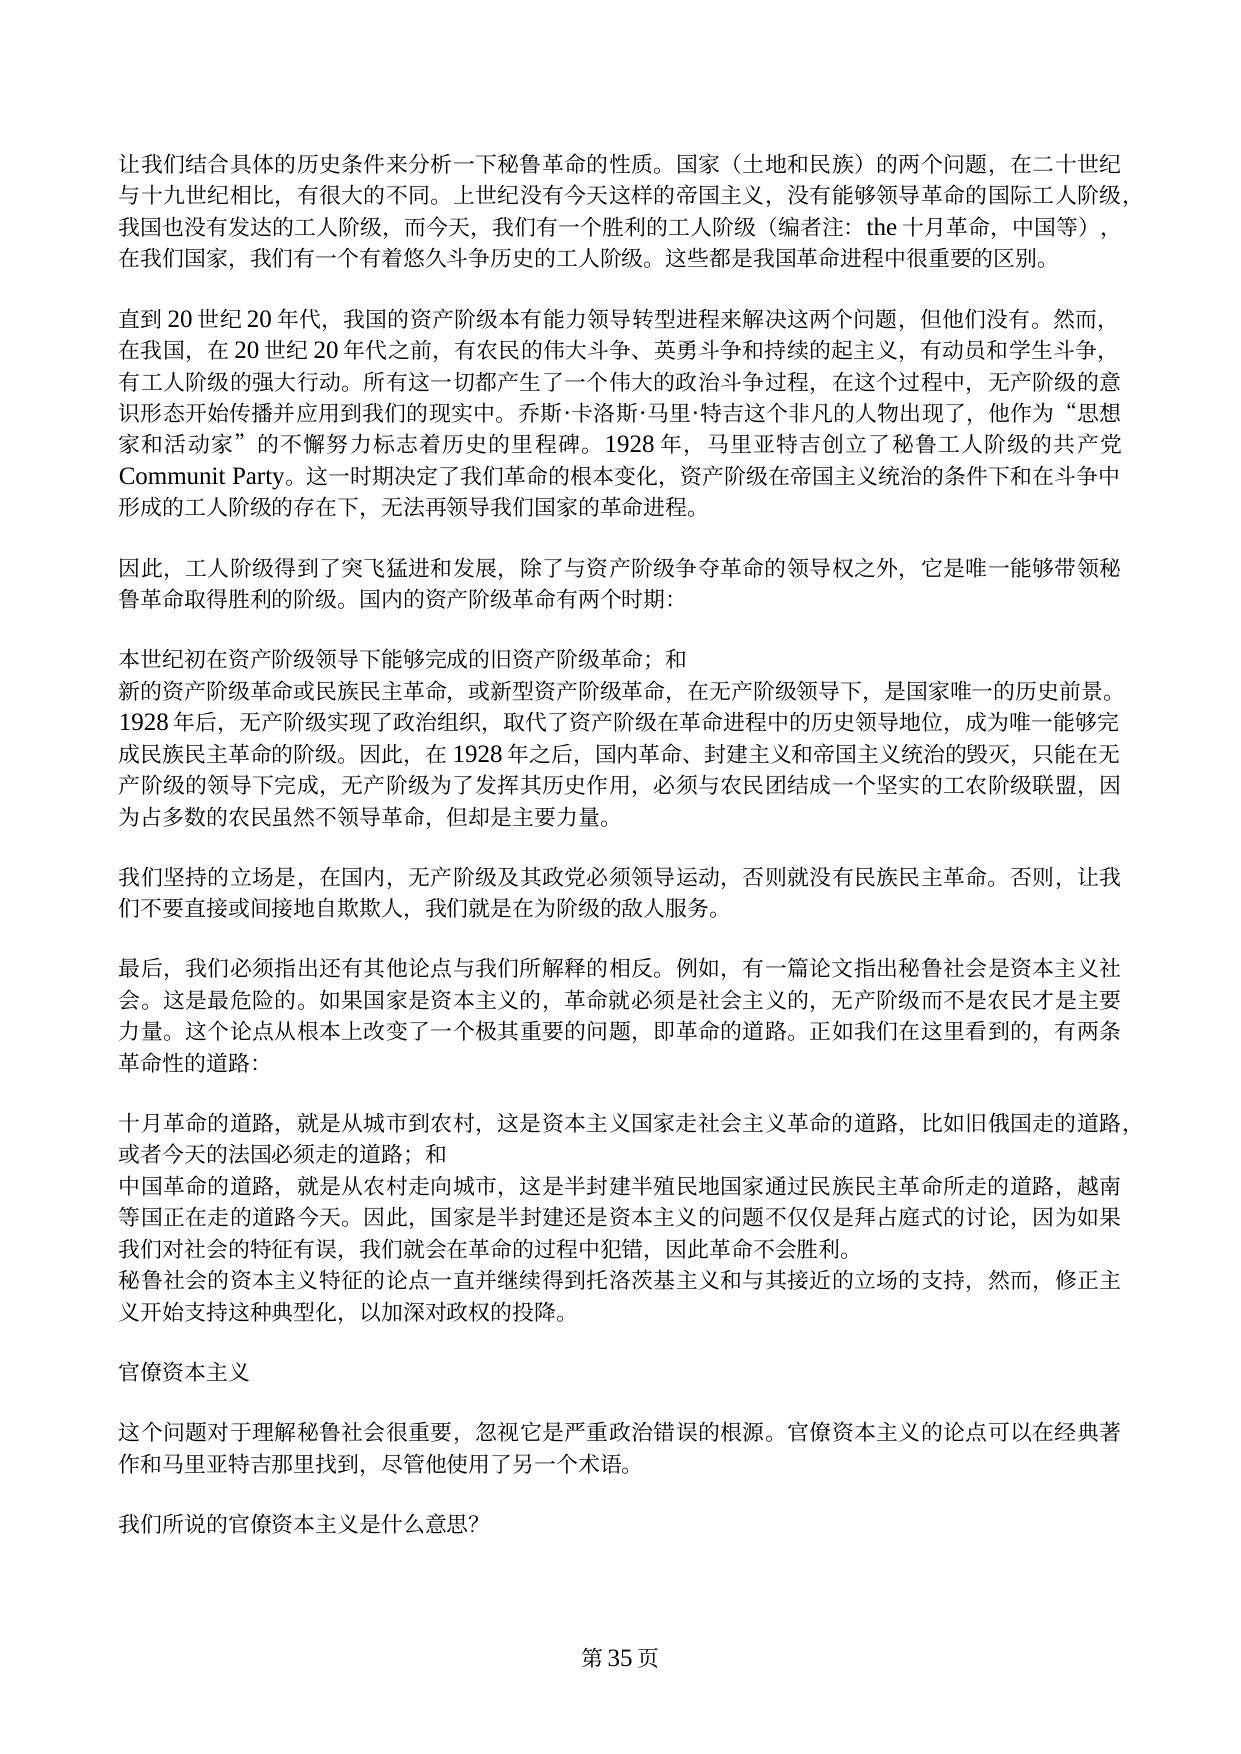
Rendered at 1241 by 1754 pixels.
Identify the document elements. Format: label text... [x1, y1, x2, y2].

text 因此，工人阶级得到了突飞猛进和发展，除了与资产阶级争夺革命的领导权之外，它是唯一能够带领秘鲁革命取得胜利的阶级。国内的资产阶级革命有两个时期： [118, 551, 1122, 614]
text 十月革命的道路，就是从城市到农村，这是资本主义国家走社会主义革命的道路，比如旧俄国走的道路，或者今天的法国必须走的道路；和 [118, 1106, 1122, 1169]
text 直到20世纪20年代，我国的资产阶级本有能力领导转型进程来解决这两个问题，但他们没有。然而，在我国，在20世纪20年代之前，有农民的伟大斗争、英勇斗争和持续的起主义，有动员和学生斗争，有工人阶级的强大行动。所有这一切都产生了一个伟大的政治斗争过程，在这个过程中，无产阶级的意识形态开始传播并应用到我们的现实中。乔斯·卡洛斯·马里·特吉这个非凡的人物出现了，他作为“思想家和活动家”的不懈努力标志着历史的里程碑。1928年，马里亚特吉创立了秘鲁工人阶级的共产党 Communit Party。这一时期决定了我们革命的根本变化，资产阶级在帝国主义统治的条件下和在斗争中形成的工人阶级的存在下，无法再领导我们国家的革命进程。 [118, 302, 1122, 522]
text 我们坚持的立场是，在国内，无产阶级及其政党必须领导运动，否则就没有民族民主革命。否则，让我们不要直接或间接地自欺欺人，我们就是在为阶级的敌人服务。 [118, 860, 1122, 923]
text 中国革命的道路，就是从农村走向城市，这是半封建半殖民地国家通过民族民主革命所走的道路，越南等国正在走的道路今天。因此，国家是半封建还是资本主义的问题不仅仅是拜占庭式的讨论，因为如果我们对社会的特征有误，我们就会在革命的过程中犯错，因此革命不会胜利。 [118, 1169, 1122, 1263]
text 新的资产阶级革命或民族民主革命，或新型资产阶级革命，在无产阶级领导下，是国家唯一的历史前景。 [118, 674, 1122, 705]
text 秘鲁社会的资本主义特征的论点一直并继续得到托洛茨基主义和与其接近的立场的支持，然而，修正主义开始支持这种典型化，以加深对政权的投降。 [118, 1263, 1122, 1326]
text 本世纪初在资产阶级领导下能够完成的旧资产阶级革命；和 [118, 642, 1122, 674]
text 让我们结合具体的历史条件来分析一下秘鲁革命的性质。国家（土地和民族）的两个问题，在二十世纪与十九世纪相比，有很大的不同。上世纪没有今天这样的帝国主义，没有能够领导革命的国际工人阶级，我国也没有发达的工人阶级，而今天，我们有一个胜利的工人阶级（编者注：the十月革命，中国等），在我们国家，我们有一个有着悠久斗争历史的工人阶级。这些都是我国革命进程中很重要的区别。 [118, 147, 1122, 273]
text 官僚资本主义 [118, 1355, 1122, 1387]
text 这个问题对于理解秘鲁社会很重要，忽视它是严重政治错误的根源。官僚资本主义的论点可以在经典著作和马里亚特吉那里找到，尽管他使用了另一个术语。 [118, 1415, 1122, 1478]
text 1928年后，无产阶级实现了政治组织，取代了资产阶级在革命进程中的历史领导地位，成为唯一能够完成民族民主革命的阶级。因此，在1928年之后，国内革命、封建主义和帝国主义统治的毁灭，只能在无产阶级的领导下完成，无产阶级为了发挥其历史作用，必须与农民团结成一个坚实的工农阶级联盟，因为占多数的农民虽然不领导革命，但却是主要力量。 [118, 705, 1122, 831]
text 最后，我们必须指出还有其他论点与我们所解释的相反。例如，有一篇论文指出秘鲁社会是资本主义社会。这是最危险的。如果国家是资本主义的，革命就必须是社会主义的，无产阶级而不是农民才是主要力量。这个论点从根本上改变了一个极其重要的问题，即革命的道路。正如我们在这里看到的，有两条革命性的道路： [118, 952, 1122, 1077]
text 我们所说的官僚资本主义是什么意思？ [118, 1507, 1122, 1538]
